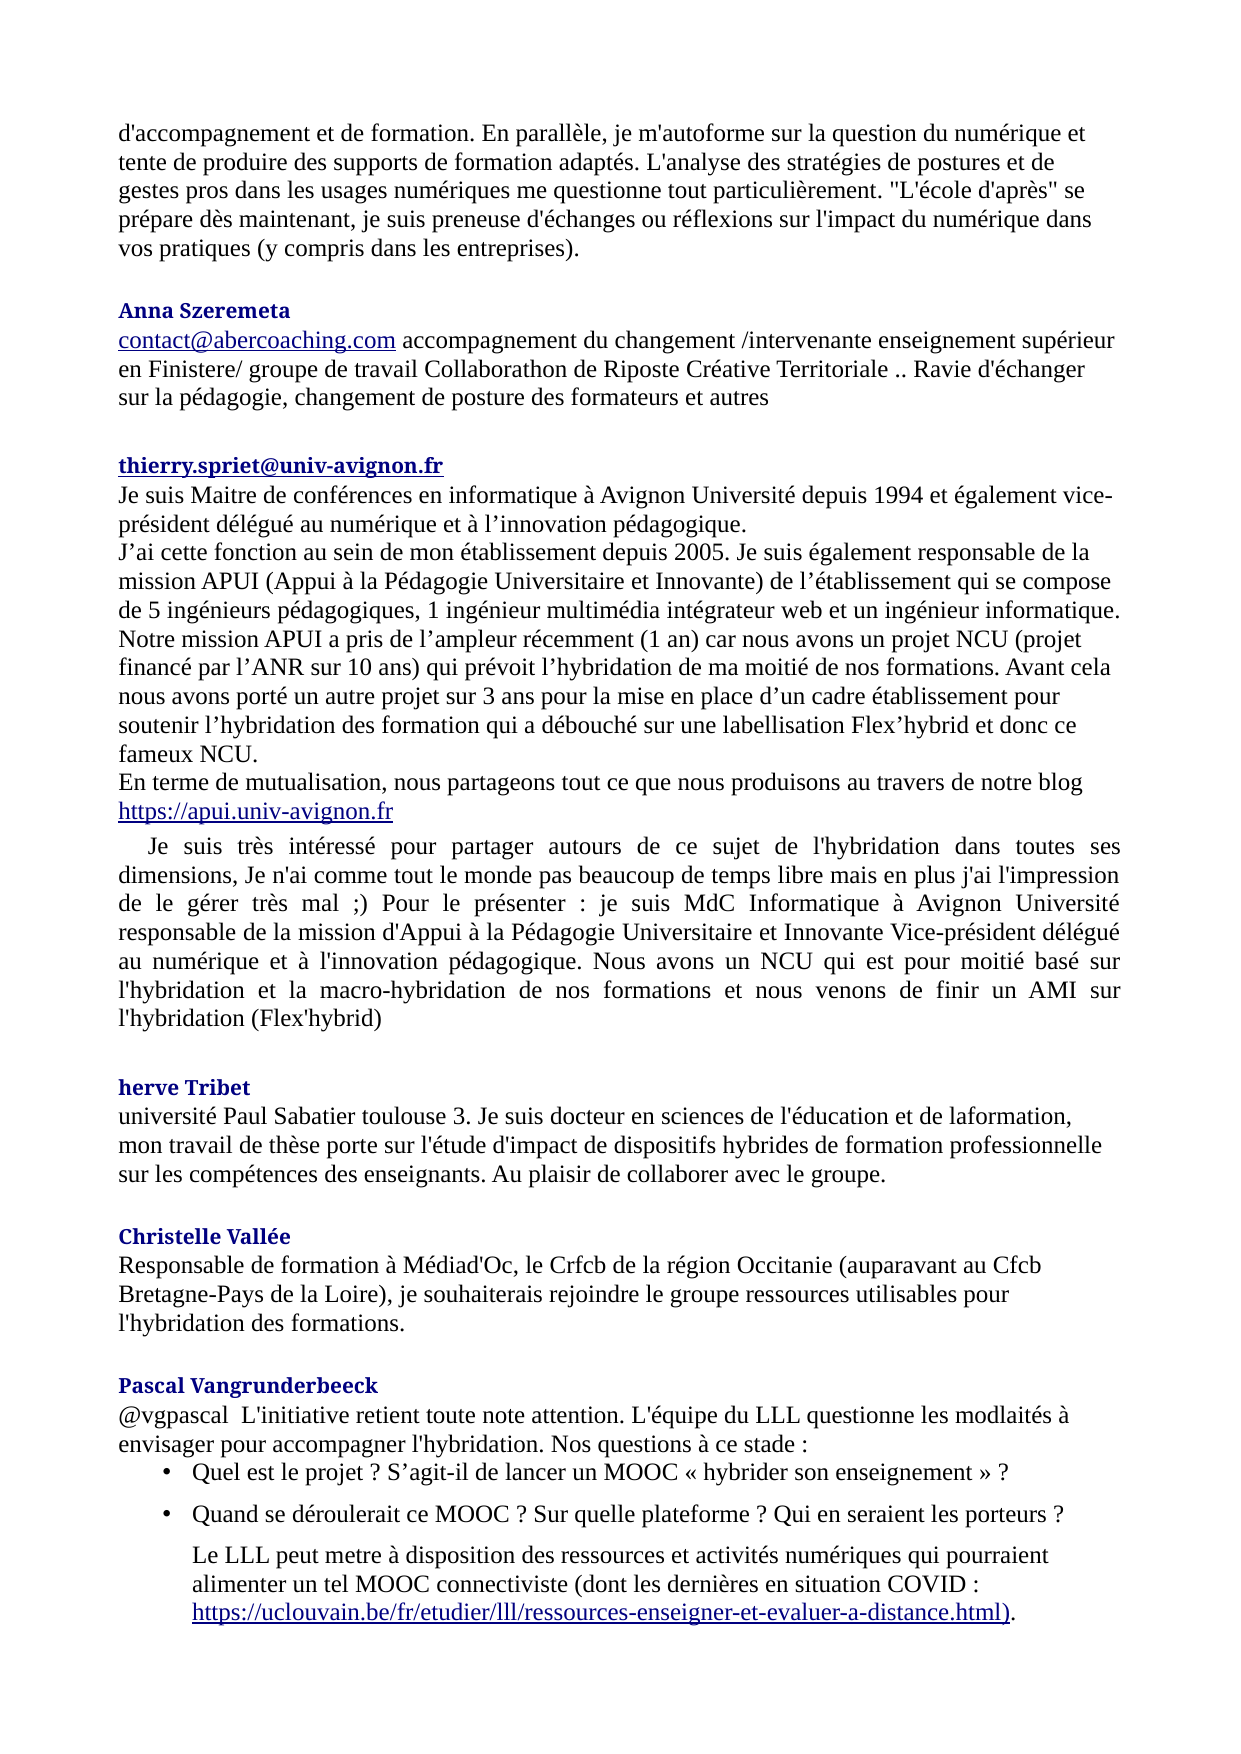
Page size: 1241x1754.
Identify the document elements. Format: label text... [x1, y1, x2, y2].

list Quel est le projet ? S’agit-il de lancer un MOOC « hybrider son enseignement » ? [162, 1457, 1122, 1486]
text d'accompagnement et de formation. En parallèle, je m'autoforme sur la question du numérique et tente de produire des supports de formation adaptés. L'analyse des stratégies de postures et de gestes pros dans les usages numériques me questionne tout particulièrement. "L'école d'après" se prépare dès maintenant, je suis preneuse d'échanges ou réflexions sur l'impact du numérique dans vos pratiques (y compris dans les entreprises). [118, 118, 1122, 262]
text Je suis très intéressé pour partager autours de ce sujet de l'hybridation dans toutes ses dimensions, Je n'ai comme tout le monde pas beaucoup de temps libre mais en plus j'ai l'impression de le gérer très mal ;) Pour le présenter : je suis MdC Informatique à Avignon Université responsable de la mission d'Appui à la Pédagogie Universitaire et Innovante Vice-président délégué au numérique et à l'innovation pédagogique. Nous avons un NCU qui est pour moitié basé sur l'hybridation et la macro-hybridation de nos formations et nous venons de finir un AMI sur l'hybridation (Flex'hybrid) [118, 831, 1122, 1032]
text Je suis Maitre de conférences en informatique à Avignon Université depuis 1994 et également vice-président délégué au numérique et à l’innovation pédagogique. [118, 480, 1122, 537]
subtitle Pascal Vangrunderbeeck [118, 1372, 1122, 1400]
text université Paul Sabatier toulouse 3. Je suis docteur en sciences de l'éducation et de laformation, mon travail de thèse porte sur l'étude d'impact de dispositifs hybrides de formation professionnelle sur les compétences des enseignants. Au plaisir de collaborer avec le groupe. [118, 1101, 1122, 1187]
list Le LLL peut metre à disposition des ressources et activités numériques qui pourraient alimenter un tel MOOC connectiviste (dont les dernières en situation COVID : https://uclouvain.be/fr/etudier/lll/ressources-enseigner-et-evaluer-a-distance.html). [162, 1540, 1122, 1626]
text J’ai cette fonction au sein de mon établissement depuis 2005. Je suis également responsable de la mission APUI (Appui à la Pédagogie Universitaire et Innovante) de l’établissement qui se compose de 5 ingénieurs pédagogiques, 1 ingénieur multimédia intégrateur web et un ingénieur informatique. Notre mission APUI a pris de l’ampleur récemment (1 an) car nous avons un projet NCU (projet financé par l’ANR sur 10 ans) qui prévoit l’hybridation de ma moitié de nos formations. Avant cela nous avons porté un autre projet sur 3 ans pour la mise en place d’un cadre établissement pour soutenir l’hybridation des formation qui a débouché sur une labellisation Flex’hybrid et donc ce fameux NCU. [118, 537, 1122, 767]
text En terme de mutualisation, nous partageons tout ce que nous produisons au travers de notre blog https://apui.univ-avignon.fr [118, 767, 1122, 825]
subtitle thierry.spriet@univ-avignon.fr [118, 452, 1122, 480]
subtitle Anna Szeremeta [118, 297, 1122, 325]
text @vgpascal L'initiative retient toute note attention. L'équipe du LLL questionne les modlaités à envisager pour accompagner l'hybridation. Nos questions à ce stade : [118, 1400, 1122, 1457]
subtitle Christelle Vallée [118, 1222, 1122, 1251]
list Quand se déroulerait ce MOOC ? Sur quelle plateforme ? Qui en seraient les porteurs ? [162, 1499, 1122, 1527]
subtitle herve Tribet [118, 1073, 1122, 1101]
text contact@abercoaching.com accompagnement du changement /intervenante enseignement supérieur en Finistere/ groupe de travail Collaborathon de Riposte Créative Territoriale .. Ravie d'échanger sur la pédagogie, changement de posture des formateurs et autres [118, 325, 1122, 411]
text Responsable de formation à Médiad'Oc, le Crfcb de la région Occitanie (auparavant au Cfcb Bretagne-Pays de la Loire), je souhaiterais rejoindre le groupe ressources utilisables pour l'hybridation des formations. [118, 1251, 1122, 1337]
